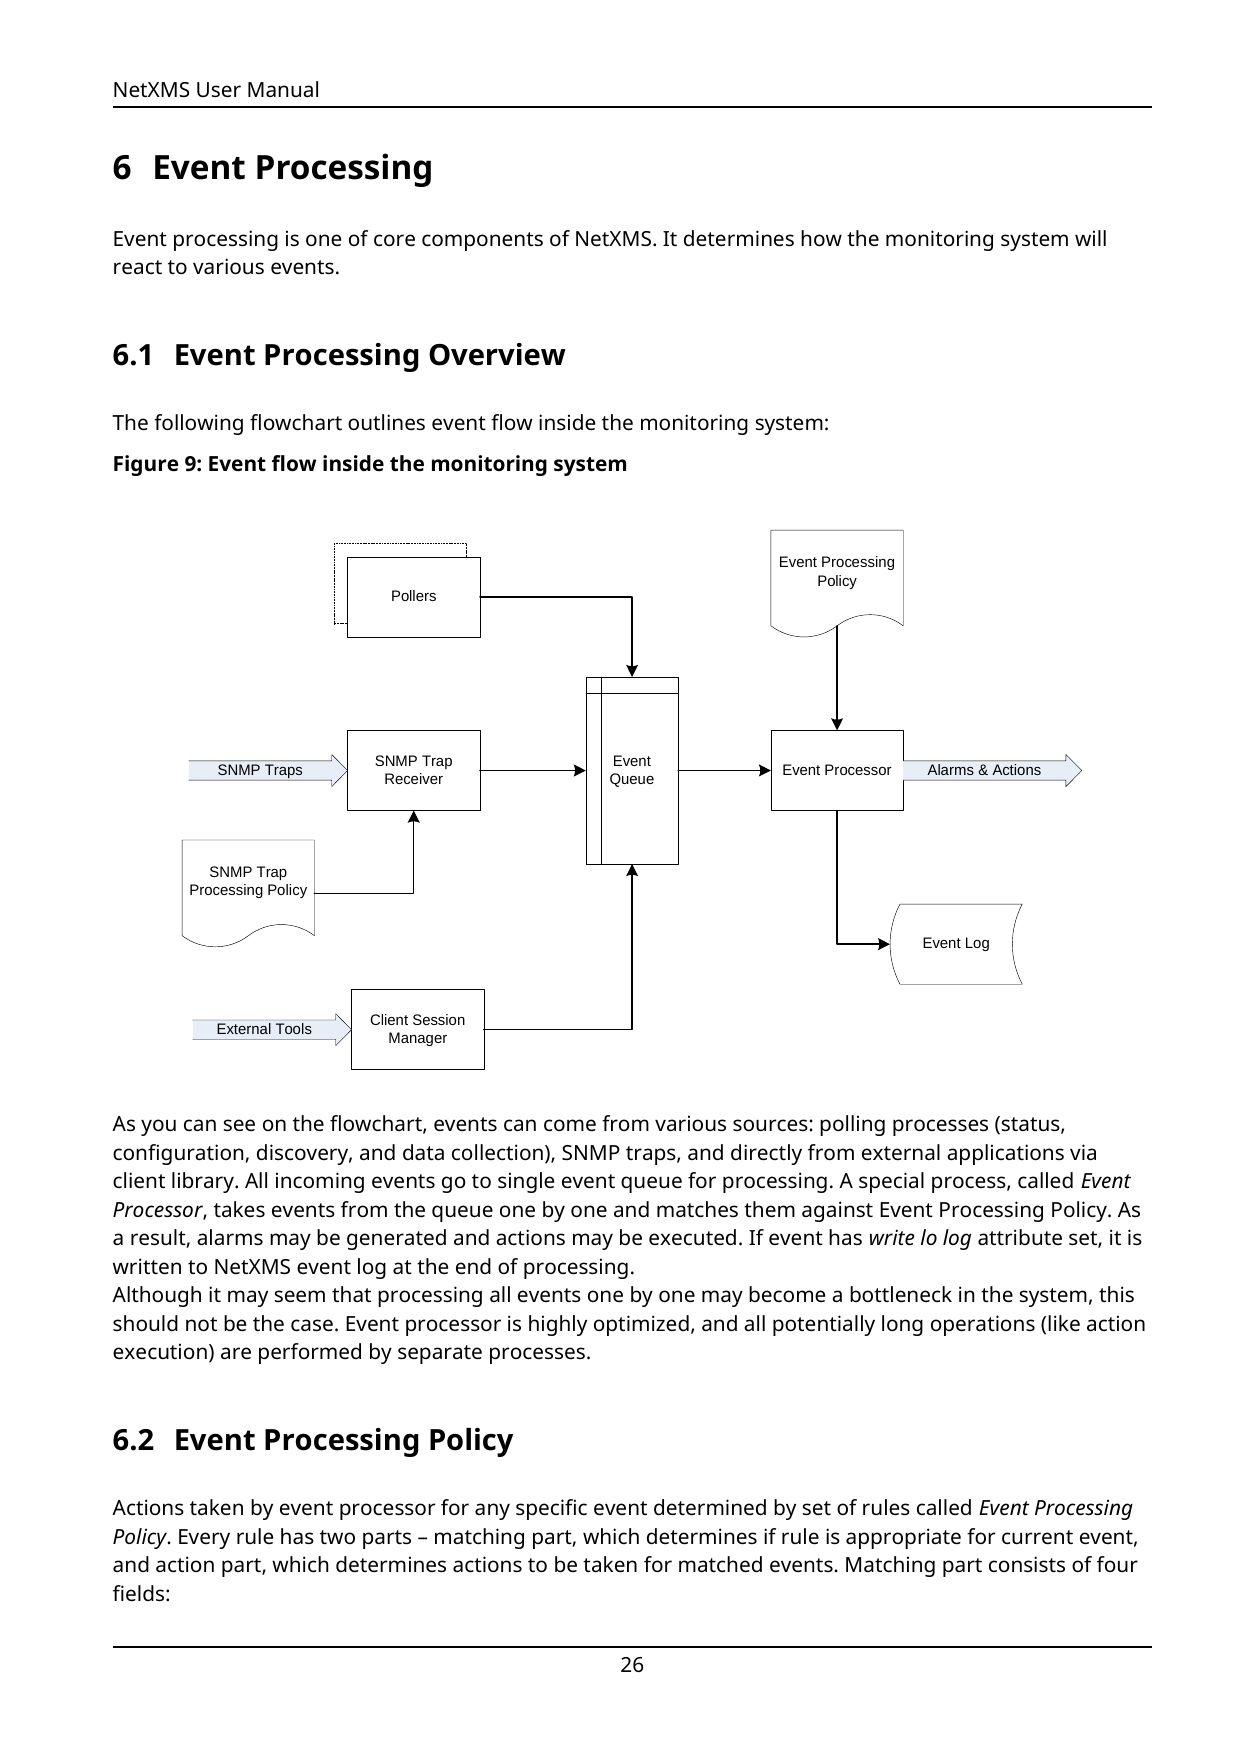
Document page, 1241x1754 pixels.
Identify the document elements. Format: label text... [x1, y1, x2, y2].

text Figure 9: Event flow inside the monitoring system [112, 449, 1152, 478]
subtitle Event Processing Overview [112, 334, 1152, 374]
text Event processing is one of core components of NetXMS. It determines how the monitoring system will react to various events. [112, 224, 1152, 281]
subtitle Event Processing [112, 143, 1152, 189]
subtitle Event Processing Policy [112, 1419, 1152, 1459]
text Actions taken by event processor for any specific event determined by set of rules called Event Processing Policy. Every rule has two parts – matching part, which determines if rule is appropriate for current event, and action part, which determines actions to be taken for matched events. Matching part consists of four fields: [112, 1493, 1152, 1607]
text Although it may seem that processing all events one by one may become a bottleneck in the system, this should not be the case. Event processor is highly optimized, and all potentially long operations (like action execution) are performed by separate processes. [112, 1280, 1152, 1366]
text As you can see on the flowchart, events can come from various sources: polling processes (status, configuration, discovery, and data collection), SNMP traps, and directly from external applications via client library. All incoming events go to single event queue for processing. A special process, called Event Processor, takes events from the queue one by one and matches them against Event Processing Policy. As a result, alarms may be generated and actions may be executed. If event has write lo log attribute set, it is written to NetXMS event log at the end of processing. [112, 1109, 1152, 1280]
text The following flowchart outlines event flow inside the monitoring system: [112, 408, 1152, 437]
